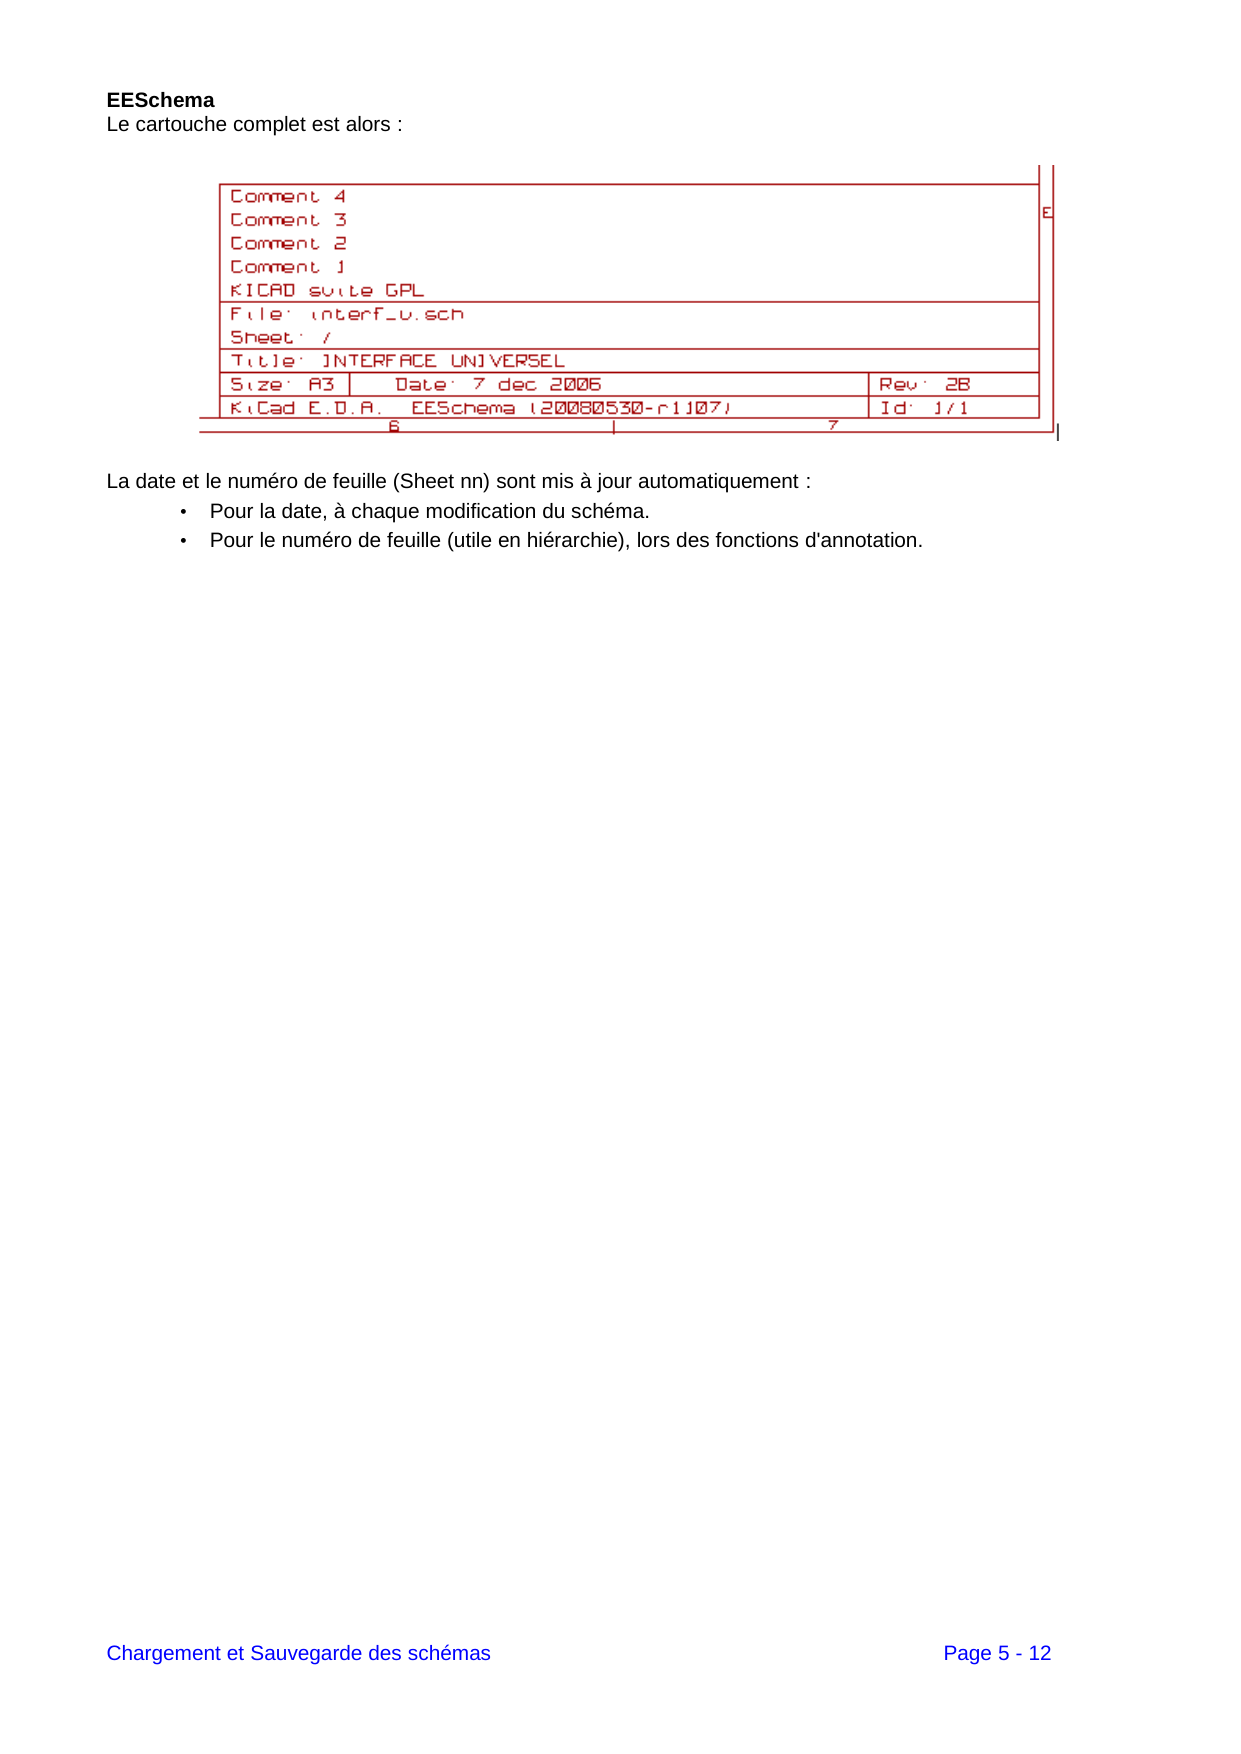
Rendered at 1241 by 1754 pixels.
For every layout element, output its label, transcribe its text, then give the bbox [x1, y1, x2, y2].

list Pour la date, à chaque modification du schéma. [180, 499, 1151, 523]
text La date et le numéro de feuille (Sheet nn) sont mis à jour automatiquement : [106, 470, 1151, 493]
text Le cartouche complet est alors : [106, 112, 1151, 136]
picture [199, 165, 1059, 441]
list Pour le numéro de feuille (utile en hiérarchie), lors des fonctions d'annotation. [180, 529, 1151, 552]
